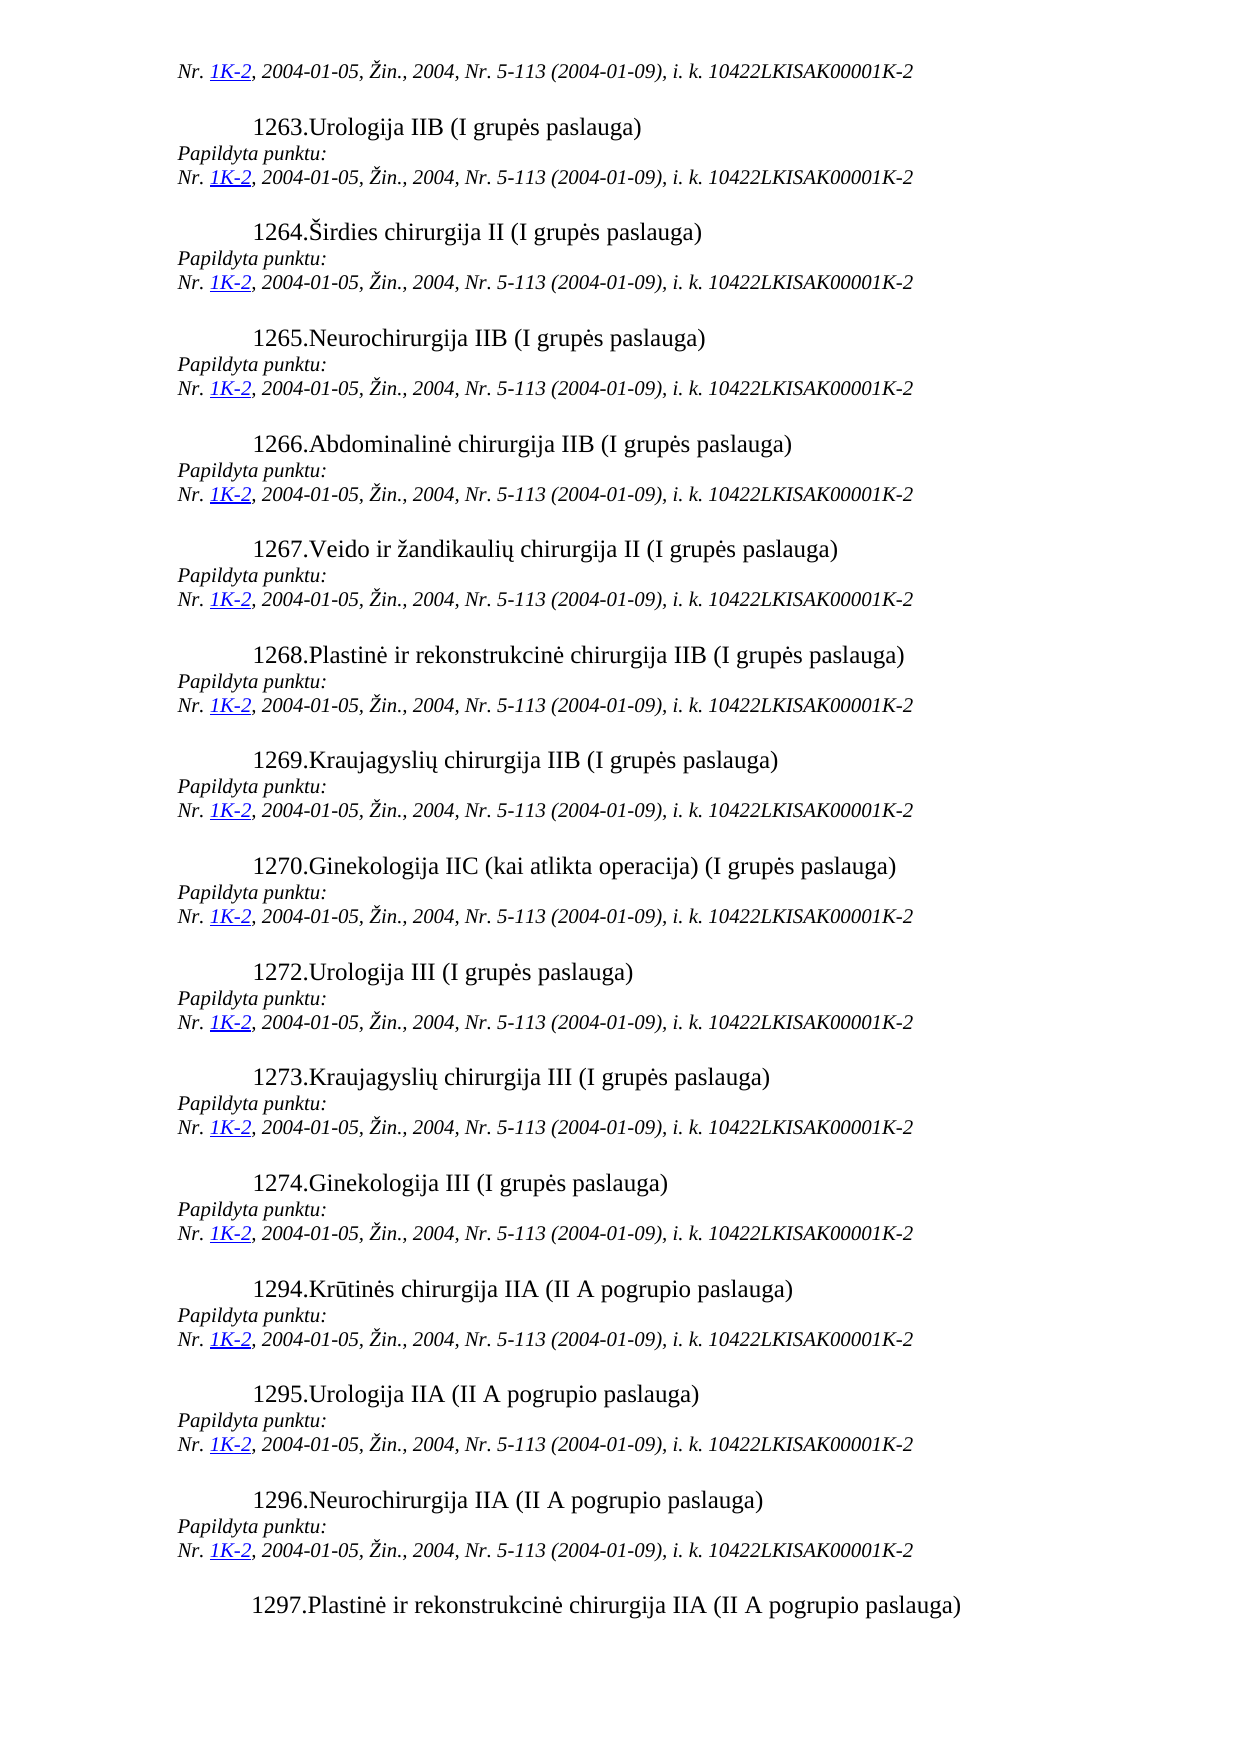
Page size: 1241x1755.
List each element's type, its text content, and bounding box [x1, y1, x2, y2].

text Papildyta punktu: [177, 1408, 1181, 1432]
text Nr. 1K-2, 2004-01-05, Žin., 2004, Nr. 5-113 (2004-01-09), i. k. 10422LKISAK00001K-2 [177, 1115, 1181, 1139]
text 1266.Abdominalinė chirurgija IIB (I grupės paslauga) [177, 429, 1181, 457]
text Nr. 1K-2, 2004-01-05, Žin., 2004, Nr. 5-113 (2004-01-09), i. k. 10422LKISAK00001K-2 [177, 1327, 1181, 1351]
text 1264.Širdies chirurgija II (I grupės paslauga) [177, 217, 1181, 246]
text Nr. 1K-2, 2004-01-05, Žin., 2004, Nr. 5-113 (2004-01-09), i. k. 10422LKISAK00001K-2 [177, 1010, 1181, 1034]
text 1273.Kraujagyslių chirurgija III (I grupės paslauga) [177, 1062, 1181, 1091]
text Papildyta punktu: [177, 669, 1181, 693]
text Nr. 1K-2, 2004-01-05, Žin., 2004, Nr. 5-113 (2004-01-09), i. k. 10422LKISAK00001K-2 [177, 693, 1181, 717]
text Nr. 1K-2, 2004-01-05, Žin., 2004, Nr. 5-113 (2004-01-09), i. k. 10422LKISAK00001K-2 [177, 482, 1181, 506]
text Nr. 1K-2, 2004-01-05, Žin., 2004, Nr. 5-113 (2004-01-09), i. k. 10422LKISAK00001K-2 [177, 1432, 1181, 1456]
text 1297.Plastinė ir rekonstrukcinė chirurgija IIA (II A pogrupio paslauga) [177, 1591, 1181, 1619]
text 1274.Ginekologija III (I grupės paslauga) [177, 1168, 1181, 1197]
text 1295.Urologija IIA (II A pogrupio paslauga) [177, 1379, 1181, 1408]
text Papildyta punktu: [177, 1302, 1181, 1327]
text Papildyta punktu: [177, 880, 1181, 904]
text 1265.Neurochirurgija IIB (I grupės paslauga) [177, 323, 1181, 352]
text 1294.Krūtinės chirurgija IIA (II A pogrupio paslauga) [177, 1274, 1181, 1302]
text Papildyta punktu: [177, 246, 1181, 270]
text 1269.Kraujagyslių chirurgija IIB (I grupės paslauga) [177, 746, 1181, 774]
text Papildyta punktu: [177, 563, 1181, 587]
text Nr. 1K-2, 2004-01-05, Žin., 2004, Nr. 5-113 (2004-01-09), i. k. 10422LKISAK00001K-2 [177, 59, 1181, 83]
text Papildyta punktu: [177, 986, 1181, 1010]
text Nr. 1K-2, 2004-01-05, Žin., 2004, Nr. 5-113 (2004-01-09), i. k. 10422LKISAK00001K-2 [177, 165, 1181, 189]
text Nr. 1K-2, 2004-01-05, Žin., 2004, Nr. 5-113 (2004-01-09), i. k. 10422LKISAK00001K-2 [177, 798, 1181, 822]
text Papildyta punktu: [177, 457, 1181, 482]
text Nr. 1K-2, 2004-01-05, Žin., 2004, Nr. 5-113 (2004-01-09), i. k. 10422LKISAK00001K-2 [177, 1538, 1181, 1562]
text Papildyta punktu: [177, 352, 1181, 376]
text Papildyta punktu: [177, 1514, 1181, 1538]
text 1268.Plastinė ir rekonstrukcinė chirurgija IIB (I grupės paslauga) [177, 640, 1181, 669]
text Nr. 1K-2, 2004-01-05, Žin., 2004, Nr. 5-113 (2004-01-09), i. k. 10422LKISAK00001K-2 [177, 904, 1181, 928]
text Nr. 1K-2, 2004-01-05, Žin., 2004, Nr. 5-113 (2004-01-09), i. k. 10422LKISAK00001K-2 [177, 587, 1181, 611]
text Nr. 1K-2, 2004-01-05, Žin., 2004, Nr. 5-113 (2004-01-09), i. k. 10422LKISAK00001K-2 [177, 270, 1181, 294]
text 1267.Veido ir žandikaulių chirurgija II (I grupės paslauga) [177, 534, 1181, 563]
text 1296.Neurochirurgija IIA (II A pogrupio paslauga) [177, 1485, 1181, 1514]
text Nr. 1K-2, 2004-01-05, Žin., 2004, Nr. 5-113 (2004-01-09), i. k. 10422LKISAK00001K-2 [177, 1221, 1181, 1245]
text 1263.Urologija IIB (I grupės paslauga) [177, 112, 1181, 141]
text 1270.Ginekologija IIC (kai atlikta operacija) (I grupės paslauga) [177, 851, 1181, 880]
text Papildyta punktu: [177, 1197, 1181, 1221]
text 1272.Urologija III (I grupės paslauga) [177, 957, 1181, 986]
text Nr. 1K-2, 2004-01-05, Žin., 2004, Nr. 5-113 (2004-01-09), i. k. 10422LKISAK00001K-2 [177, 376, 1181, 400]
text Papildyta punktu: [177, 141, 1181, 165]
text Papildyta punktu: [177, 774, 1181, 798]
text Papildyta punktu: [177, 1091, 1181, 1115]
